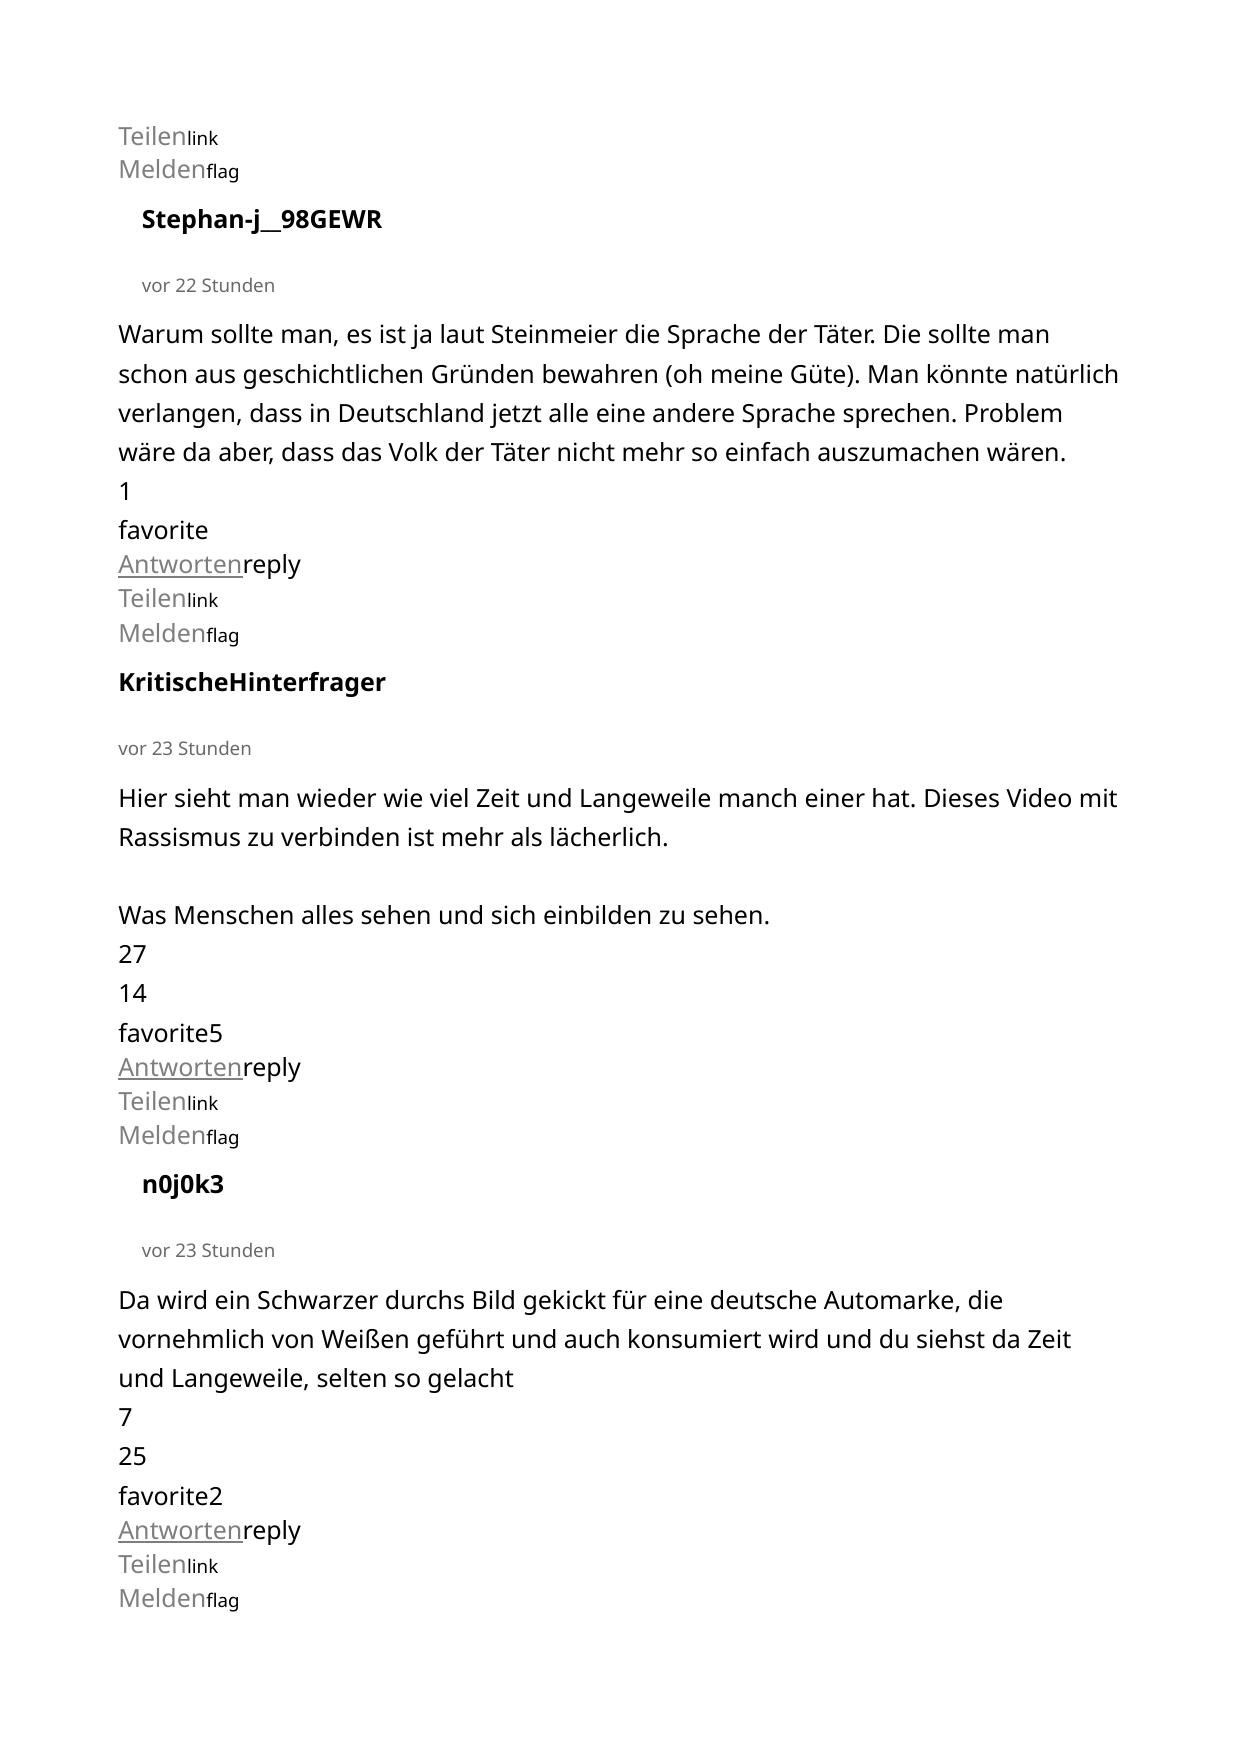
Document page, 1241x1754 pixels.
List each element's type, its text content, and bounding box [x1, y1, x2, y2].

text favorite2 [118, 1478, 1122, 1512]
text KritischeHinterfrager [118, 665, 1114, 699]
text Meldenflag [118, 1580, 1122, 1614]
text 7 [118, 1400, 1122, 1434]
text Teilenlink [118, 581, 1122, 615]
text Da wird ein Schwarzer durchs Bild gekickt für eine deutsche Automarke, die vornehmlich von Weißen geführt und auch konsumiert wird und du siehst da Zeit und Langeweile, selten so gelacht [118, 1282, 1122, 1395]
text Teilenlink [118, 1083, 1122, 1117]
text 25 [118, 1439, 1122, 1473]
text favorite5 [118, 1015, 1122, 1049]
text Meldenflag [118, 1117, 1122, 1151]
text vor 23 Stunden [142, 1237, 1117, 1263]
text 27 [118, 937, 1122, 971]
text Teilenlink [118, 1546, 1122, 1580]
text vor 23 Stunden [118, 735, 1117, 761]
text Warum sollte man, es ist ja laut Steinmeier die Sprache der Täter. Die sollte man schon aus geschichtlichen Gründen bewahren (oh meine Güte). Man könnte natürlich verlangen, dass in Deutschland jetzt alle eine andere Sprache sprechen. Problem wäre da aber, dass das Volk der Täter nicht mehr so einfach auszumachen wären. [118, 317, 1122, 469]
text Antwortenreply [118, 1049, 1122, 1083]
text Teilenlink [118, 118, 1122, 152]
text 1 [118, 474, 1122, 508]
text Meldenflag [118, 615, 1122, 649]
text Antwortenreply [118, 1512, 1122, 1546]
text 14 [118, 976, 1122, 1010]
text favorite [118, 513, 1122, 547]
text Stephan-j__98GEWR [142, 202, 1114, 236]
text Hier sieht man wieder wie viel Zeit und Langeweile manch einer hat. Dieses Video mit Rassismus zu verbinden ist mehr als lächerlich. Was Menschen alles sehen und sich einbilden zu sehen. [118, 780, 1122, 932]
text n0j0k3 [142, 1167, 1114, 1201]
text Antwortenreply [118, 547, 1122, 581]
text vor 22 Stunden [142, 272, 1117, 298]
text Meldenflag [118, 152, 1122, 186]
